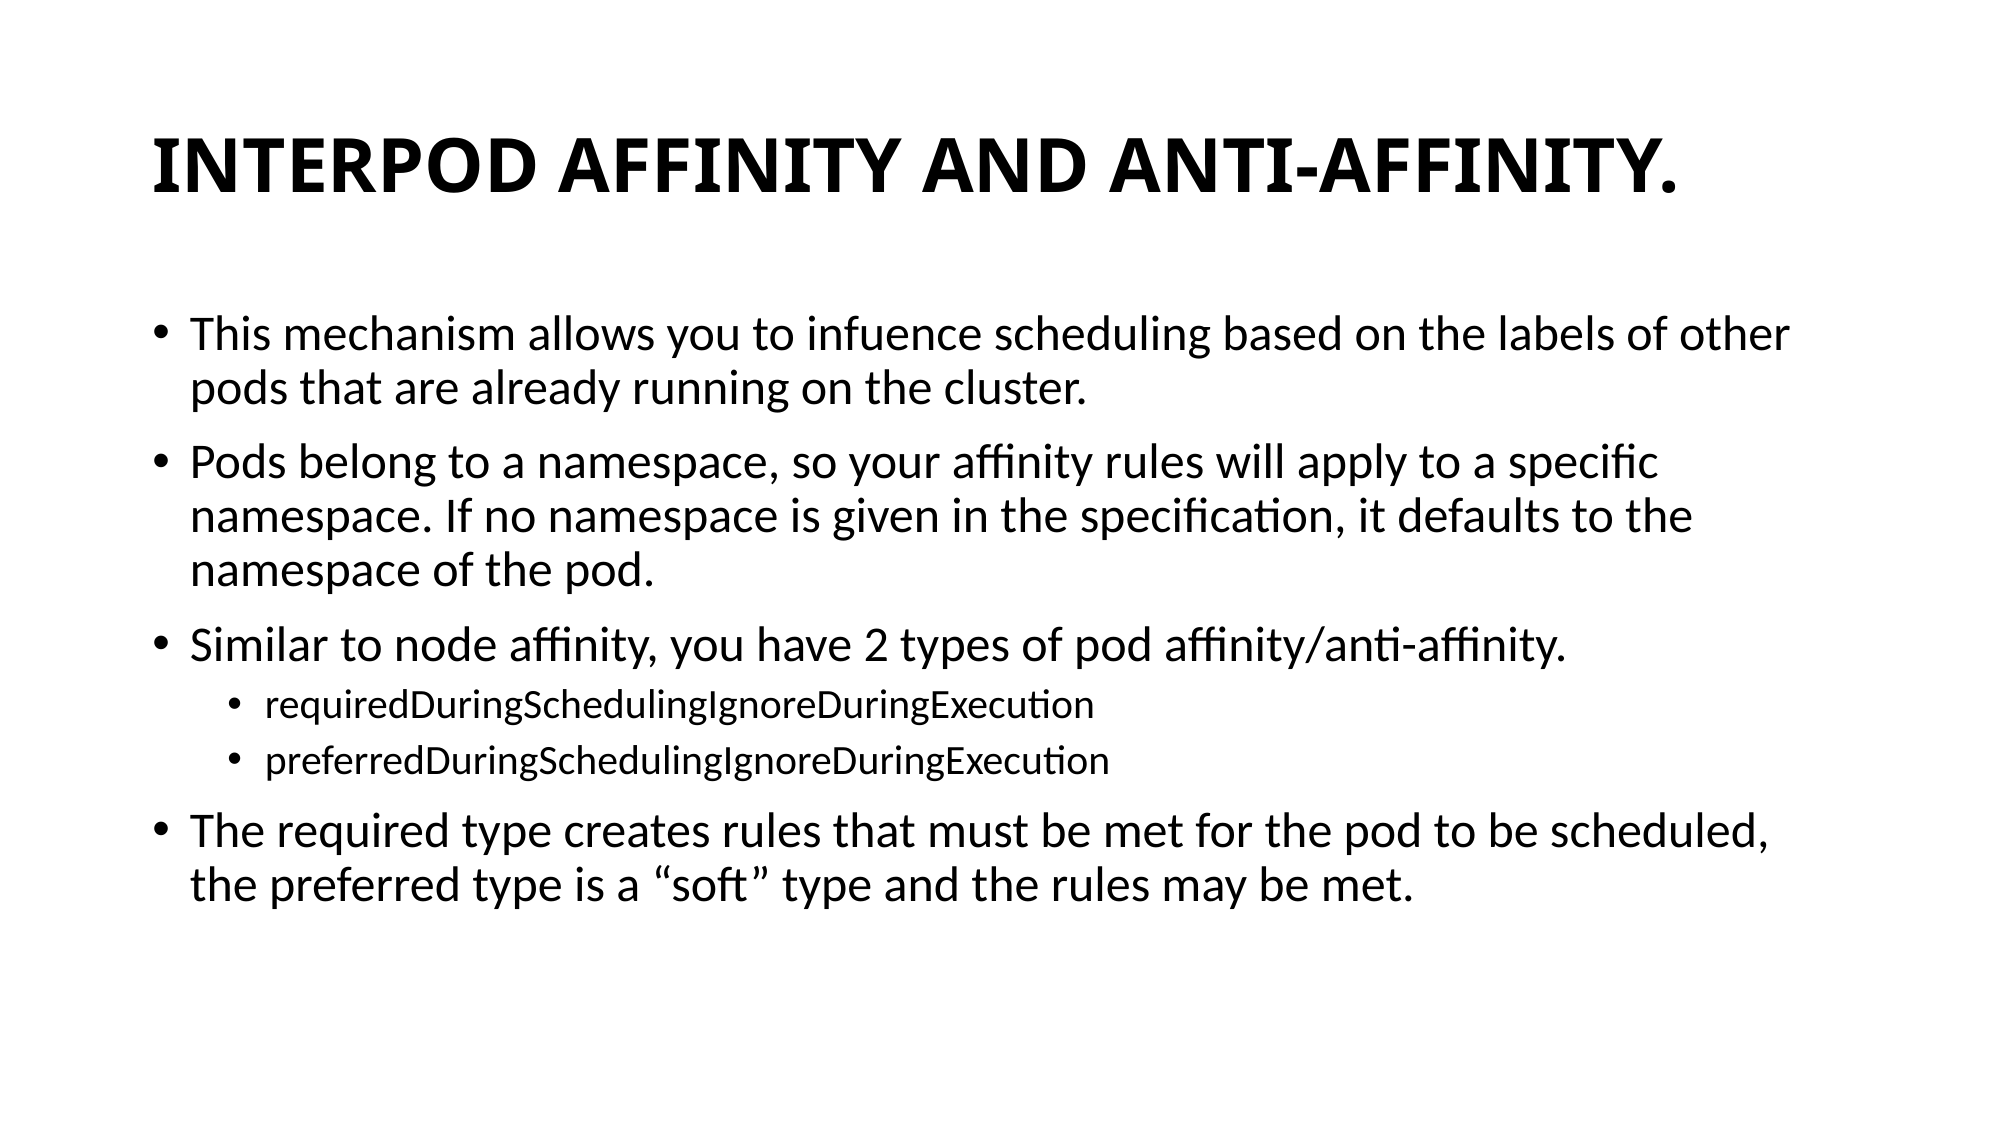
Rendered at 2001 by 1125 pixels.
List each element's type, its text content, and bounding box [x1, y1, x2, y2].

list This mechanism allows you to infuence scheduling based on the labels of other pods that are already running on the cluster. Pods belong to a namespace, so your affinity rules will apply to a specific namespace. If no namespace is given in the specification, it defaults to the namespace of the pod. Similar to node affinity, you have 2 types of pod affinity/anti-affinity. requiredDuringSchedulingIgnoreDuringExecution preferredDuringSchedulingIgnoreDuringExecution The required type creates rules that must be met for the pod to be scheduled, the preferred type is a “soft” type and the rules may be met. [137, 299, 1863, 1014]
title INTERPOD AFFINITY AND ANTI-AFFINITY. [137, 59, 1863, 278]
